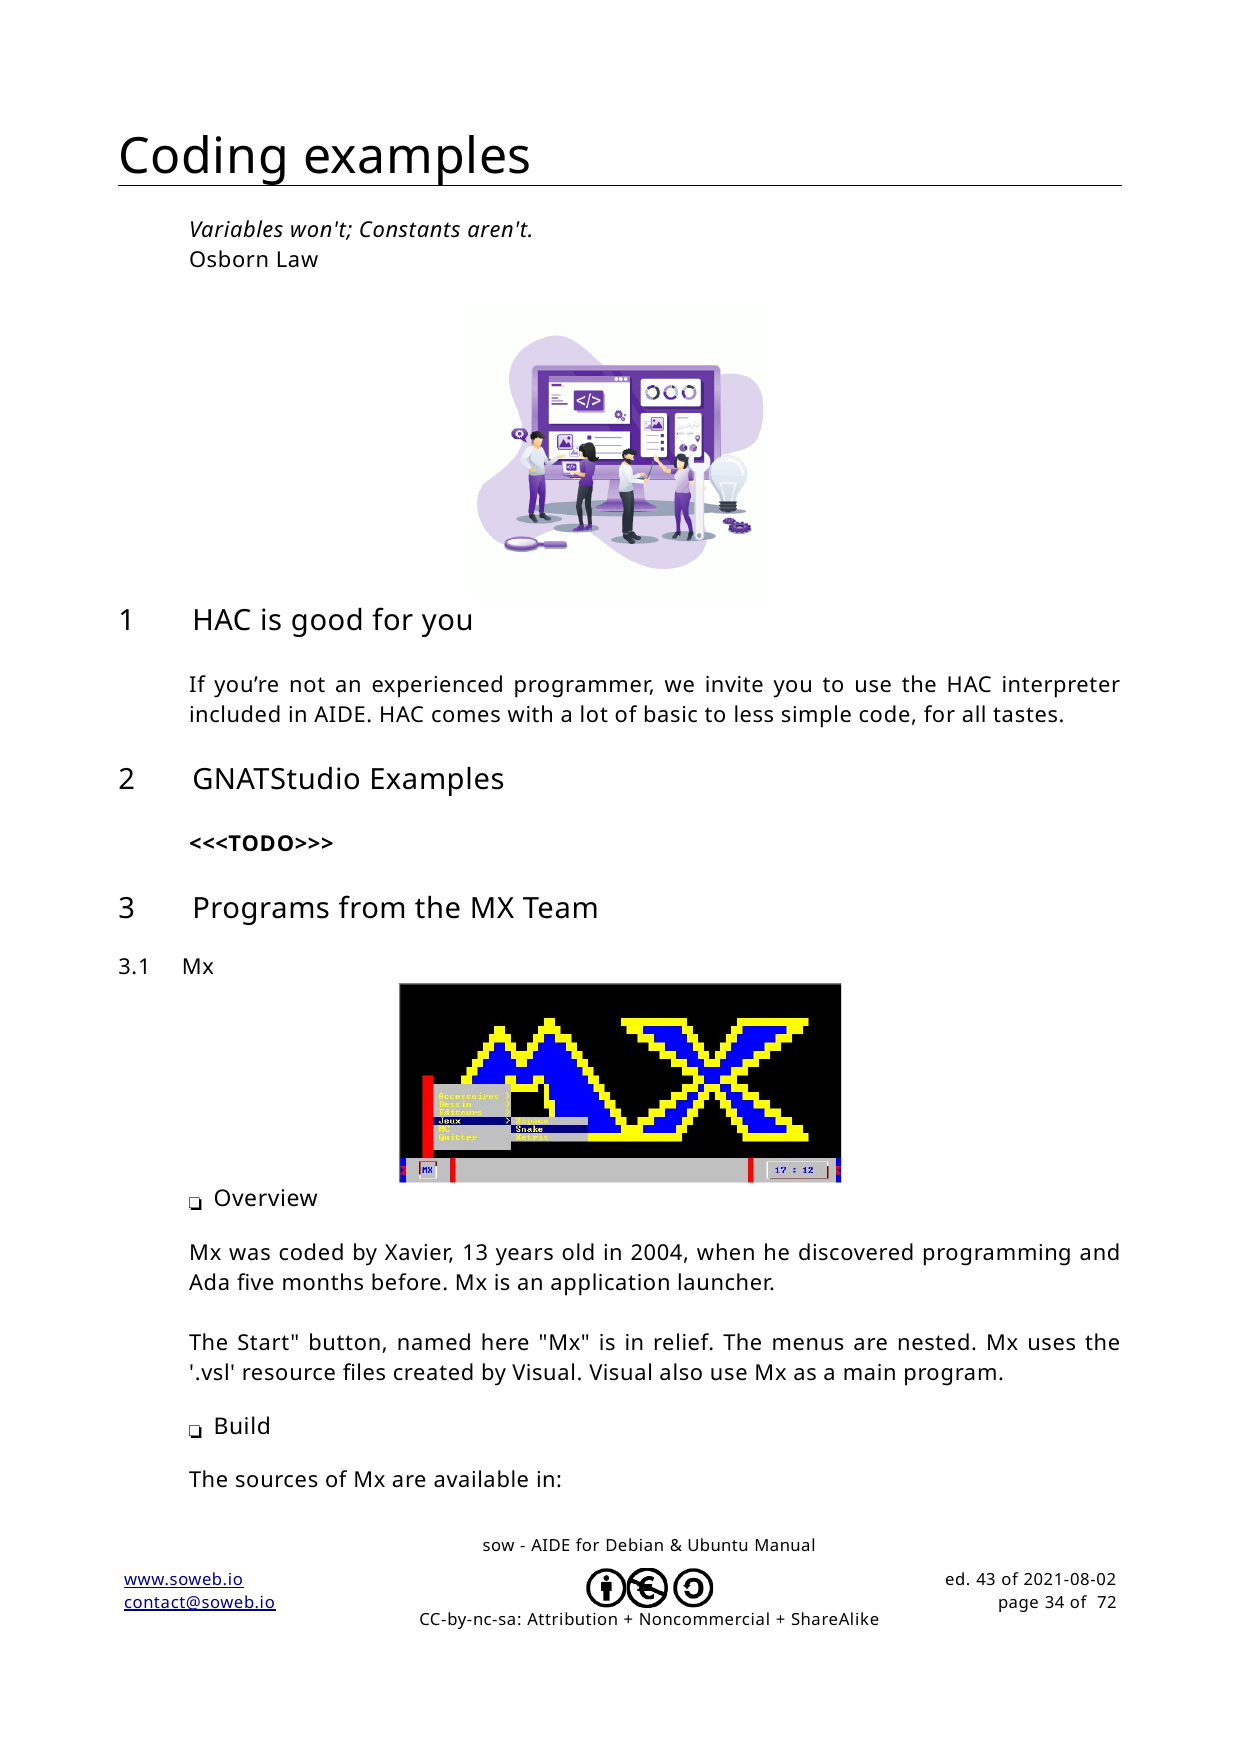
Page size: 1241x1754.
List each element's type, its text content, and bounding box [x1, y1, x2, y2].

text If you’re not an experienced programmer, we invite you to use the HAC interpreter included in AIDE. HAC comes with a lot of basic to less simple code, for all tastes. [189, 669, 1122, 729]
picture [398, 983, 842, 1183]
subtitle HAC is good for you [118, 600, 1122, 639]
subtitle Overview [189, 1183, 1122, 1225]
picture [472, 304, 768, 600]
text The sources of Mx are available in: [189, 1464, 1122, 1494]
subtitle GNATStudio Examples [118, 759, 1122, 798]
text Variables won't; Constants aren't. [189, 214, 1122, 244]
text Mx was coded by Xavier, 13 years old in 2004, when he discovered programming and Ada five months before. Mx is an application launcher. [189, 1236, 1122, 1296]
text The Start" button, named here "Mx" is in relief. The menus are nested. Mx uses the '.vsl' resource files created by Visual. Visual also use Mx as a main program. [189, 1326, 1122, 1386]
text Osborn Law [189, 244, 1122, 274]
subtitle Coding examples [118, 118, 1122, 185]
picture [672, 1568, 714, 1608]
picture [585, 1568, 668, 1608]
subtitle Mx [118, 951, 1122, 981]
text <<<TODO>>> [189, 828, 1122, 858]
subtitle Build [189, 1410, 1122, 1453]
subtitle Programs from the MX Team [118, 888, 1122, 927]
